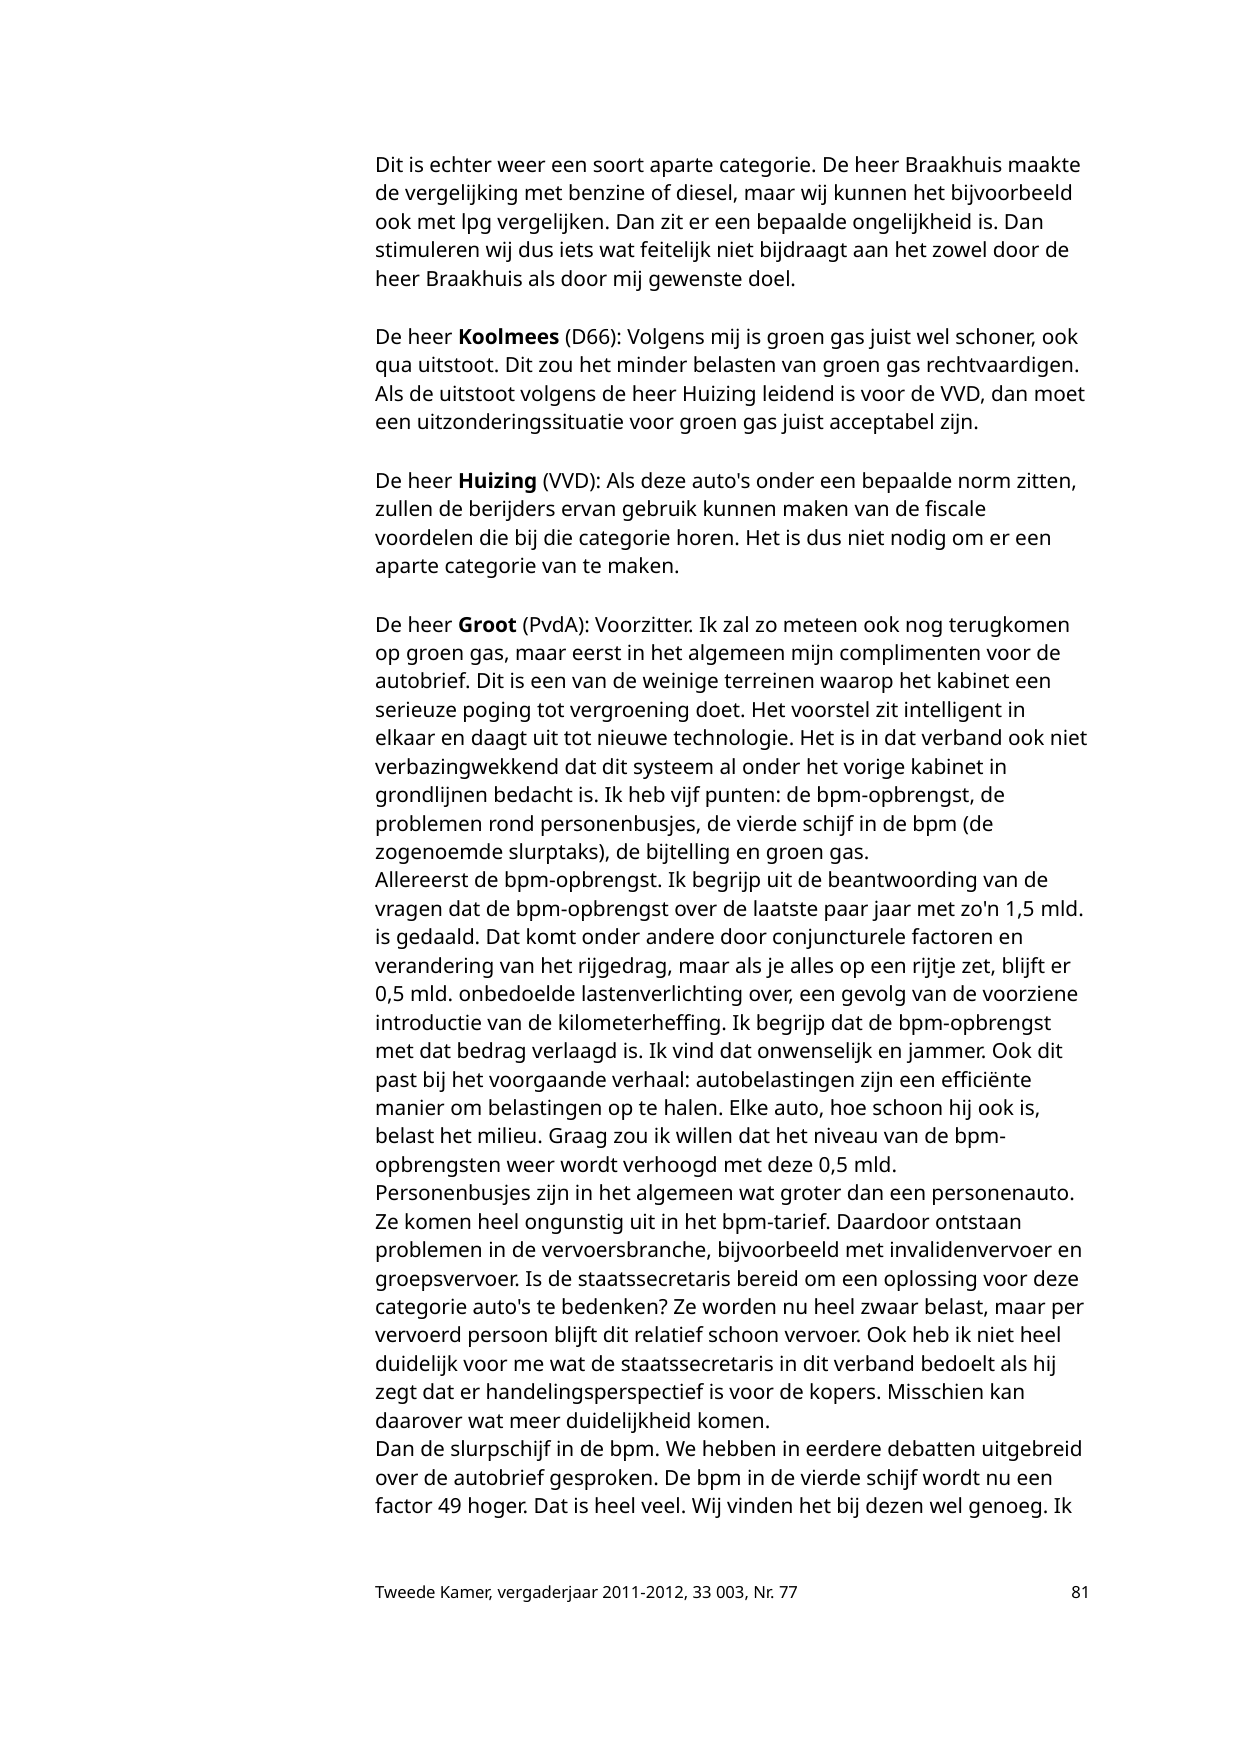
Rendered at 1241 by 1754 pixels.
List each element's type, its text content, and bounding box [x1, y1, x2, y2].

text Personenbusjes zijn in het algemeen wat groter dan een personenauto. Ze komen heel ongunstig uit in het bpm-tarief. Daardoor ontstaan problemen in de vervoersbranche, bijvoorbeeld met invalidenvervoer en groepsvervoer. Is de staatssecretaris bereid om een oplossing voor deze categorie auto's te bedenken? Ze worden nu heel zwaar belast, maar per vervoerd persoon blijft dit relatief schoon vervoer. Ook heb ik niet heel duidelijk voor me wat de staatssecretaris in dit verband bedoelt als hij zegt dat er handelingsperspectief is voor de kopers. Misschien kan daarover wat meer duidelijkheid komen. [375, 1178, 1090, 1434]
text Allereerst de bpm-opbrengst. Ik begrijp uit de beantwoording van de vragen dat de bpm-opbrengst over de laatste paar jaar met zo'n 1,5 mld. is gedaald. Dat komt onder andere door conjuncturele factoren en verandering van het rijgedrag, maar als je alles op een rijtje zet, blijft er 0,5 mld. onbedoelde lastenverlichting over, een gevolg van de voorziene introductie van de kilometerheffing. Ik begrijp dat de bpm-opbrengst met dat bedrag verlaagd is. Ik vind dat onwenselijk en jammer. Ook dit past bij het voorgaande verhaal: autobelastingen zijn een efficiënte manier om belastingen op te halen. Elke auto, hoe schoon hij ook is, belast het milieu. Graag zou ik willen dat het niveau van de bpm-opbrengsten weer wordt verhoogd met deze 0,5 mld. [375, 866, 1090, 1178]
text De heer Koolmees (D66): Volgens mij is groen gas juist wel schoner, ook qua uitstoot. Dit zou het minder belasten van groen gas rechtvaardigen. Als de uitstoot volgens de heer Huizing leidend is voor de VVD, dan moet een uitzonderingssituatie voor groen gas juist acceptabel zijn. [375, 322, 1090, 436]
text De heer Groot (PvdA): Voorzitter. Ik zal zo meteen ook nog terugkomen op groen gas, maar eerst in het algemeen mijn complimenten voor de autobrief. Dit is een van de weinige terreinen waarop het kabinet een serieuze poging tot vergroening doet. Het voorstel zit intelligent in elkaar en daagt uit tot nieuwe technologie. Het is in dat verband ook niet verbazingwekkend dat dit systeem al onder het vorige kabinet in grondlijnen bedacht is. Ik heb vijf punten: de bpm-opbrengst, de problemen rond personenbusjes, de vierde schijf in de bpm (de zogenoemde slurptaks), de bijtelling en groen gas. [375, 610, 1090, 866]
text Dit is echter weer een soort aparte categorie. De heer Braakhuis maakte de vergelijking met benzine of diesel, maar wij kunnen het bijvoorbeeld ook met lpg vergelijken. Dan zit er een bepaalde ongelijkheid is. Dan stimuleren wij dus iets wat feitelijk niet bijdraagt aan het zowel door de heer Braakhuis als door mij gewenste doel. [375, 150, 1090, 292]
text De heer Huizing (VVD): Als deze auto's onder een bepaalde norm zitten, zullen de berijders ervan gebruik kunnen maken van de fiscale voordelen die bij die categorie horen. Het is dus niet nodig om er een aparte categorie van te maken. [375, 466, 1090, 580]
text Dan de slurpschijf in de bpm. We hebben in eerdere debatten uitgebreid over de autobrief gesproken. De bpm in de vierde schijf wordt nu een factor 49 hoger. Dat is heel veel. Wij vinden het bij dezen wel genoeg. Ik [375, 1434, 1090, 1520]
